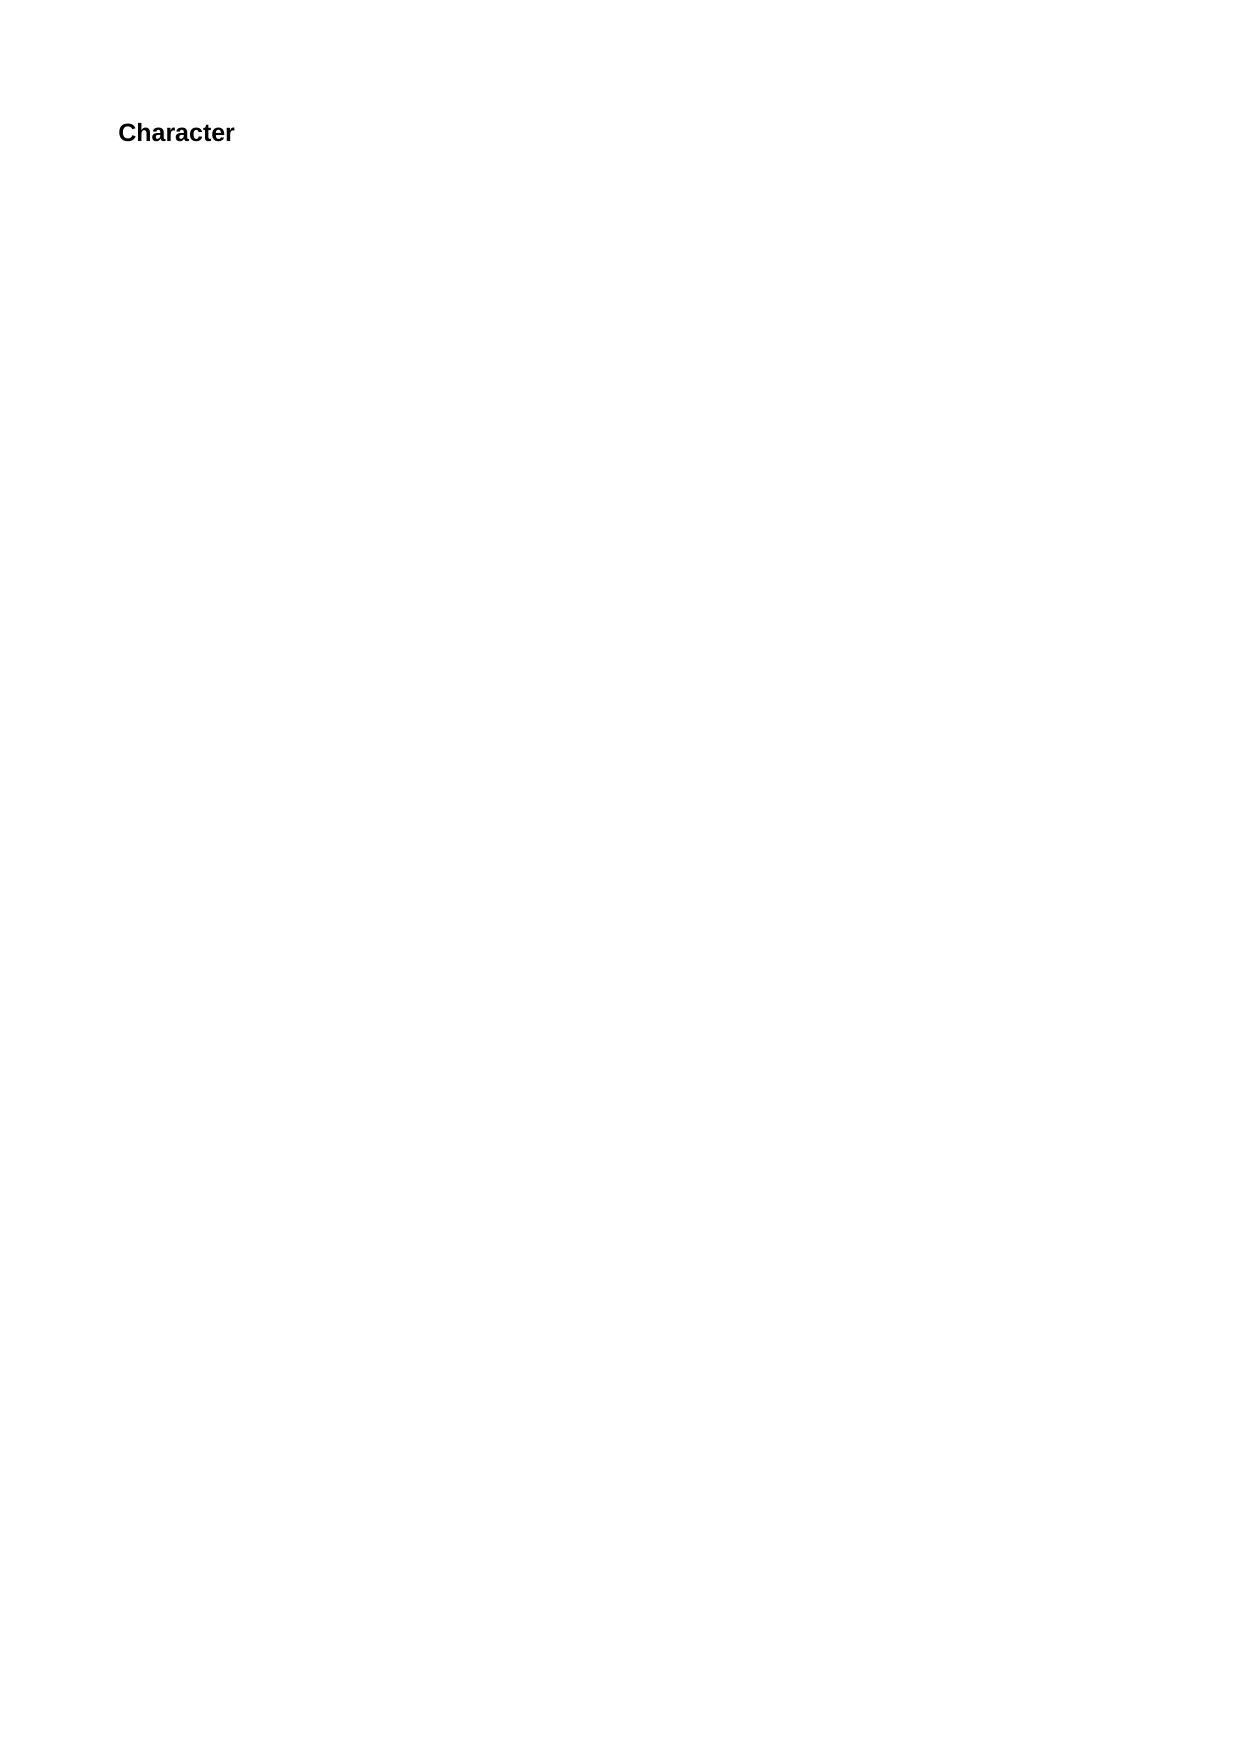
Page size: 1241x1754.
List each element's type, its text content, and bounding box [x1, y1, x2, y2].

subtitle Character [118, 118, 1122, 147]
